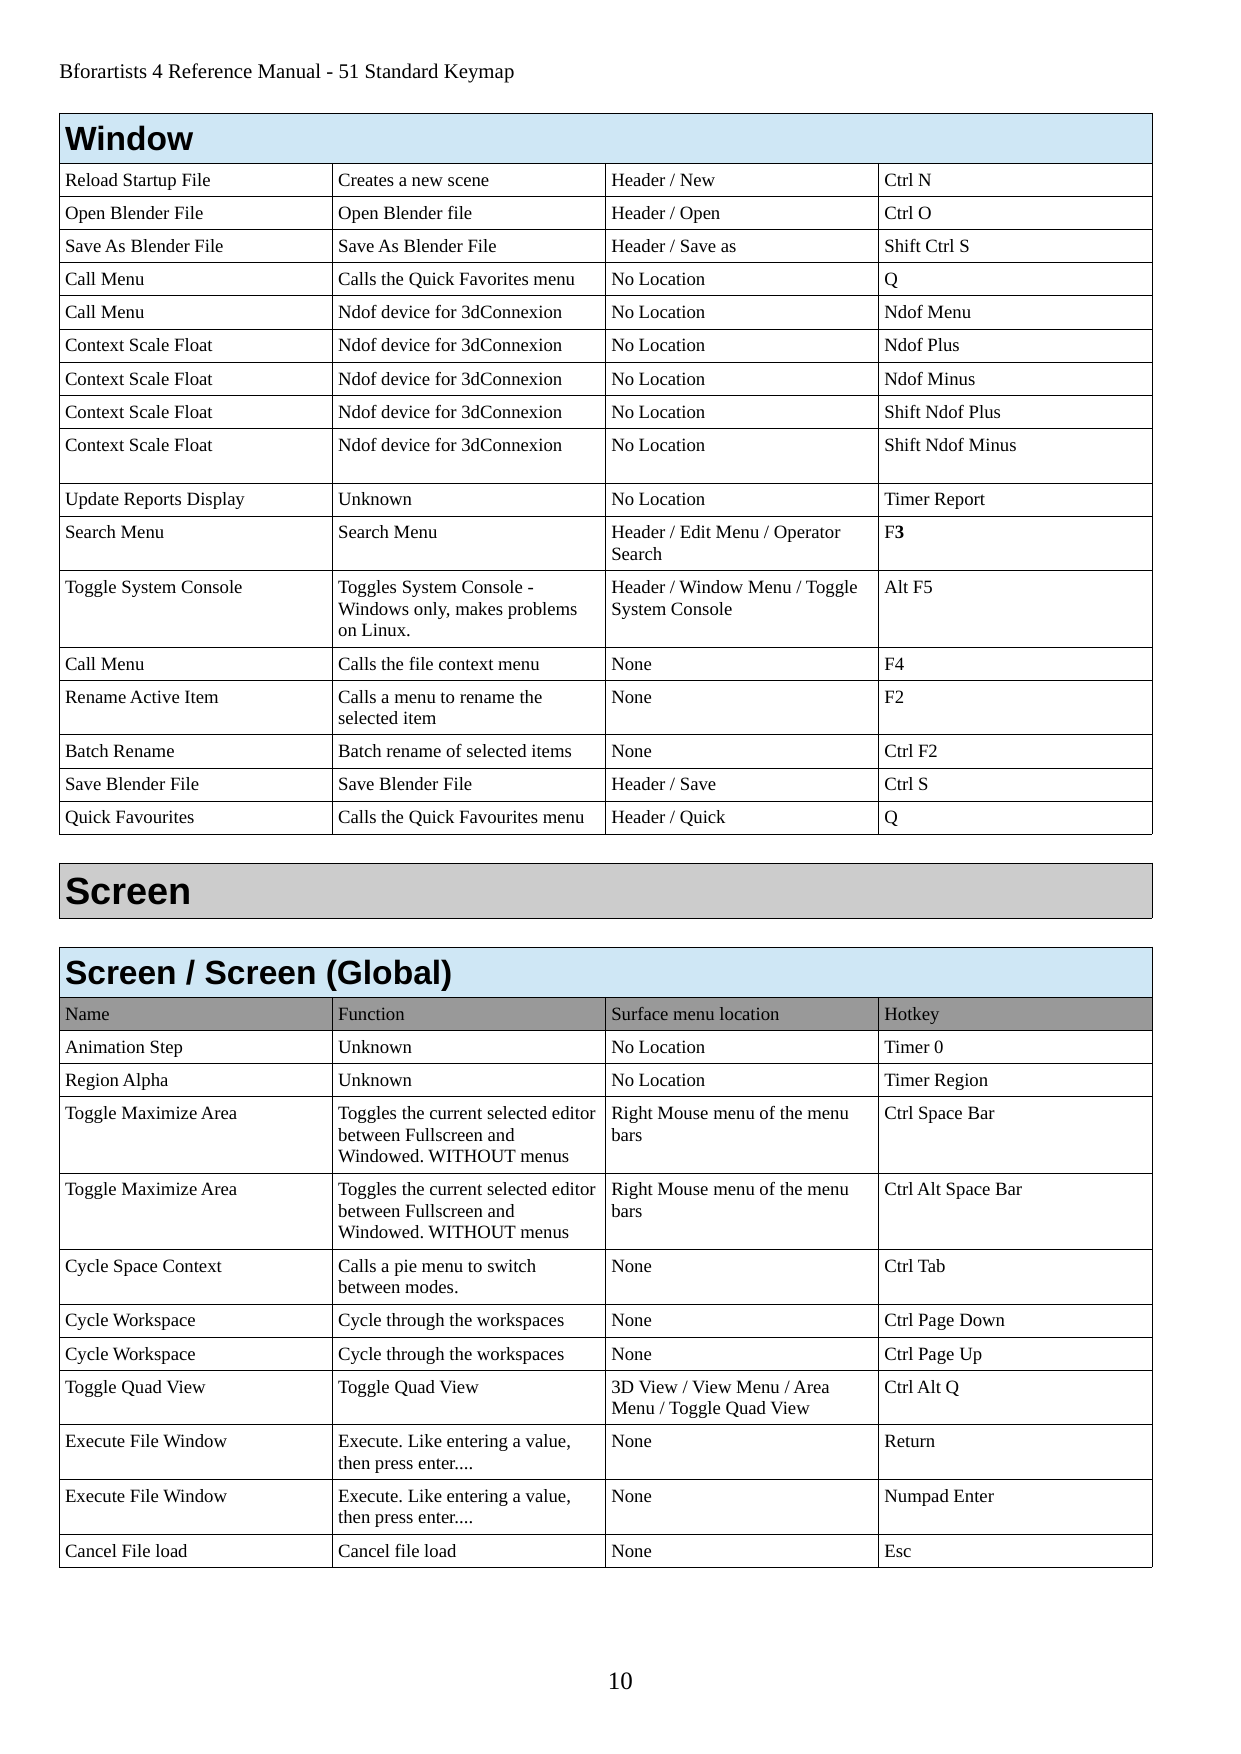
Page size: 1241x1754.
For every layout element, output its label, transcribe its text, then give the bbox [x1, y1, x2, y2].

table_cell None [606, 1338, 878, 1370]
table_cell No Location [606, 363, 878, 395]
table_cell Surface menu location [606, 998, 878, 1030]
table_cell None [606, 681, 878, 734]
table_cell Cycle through the workspaces [333, 1338, 605, 1370]
table_cell None [606, 1305, 878, 1337]
table_cell Reload Startup File [60, 164, 332, 196]
table_cell F3 [879, 517, 1152, 570]
table_cell Toggle System Console [60, 571, 332, 647]
table_cell Calls the Quick Favorites menu [333, 263, 605, 295]
table_cell Calls a pie menu to switch between modes. [333, 1250, 605, 1303]
table_cell Ctrl F2 [879, 735, 1152, 767]
table_cell Right Mouse menu of the menu bars [606, 1174, 878, 1249]
table_cell Header / Edit Menu / Operator Search [606, 517, 878, 570]
table_header Screen / Screen (Global) [60, 948, 1152, 997]
table_cell None [606, 1480, 878, 1534]
table_cell Calls the file context menu [333, 648, 605, 680]
table_cell Ctrl Tab [879, 1250, 1152, 1303]
table_cell Call Menu [60, 648, 332, 680]
table_cell Context Scale Float [60, 330, 332, 362]
table_cell Batch Rename [60, 735, 332, 767]
table_cell Rename Active Item [60, 681, 332, 734]
table_cell Cycle Workspace [60, 1338, 332, 1370]
table_cell F2 [879, 681, 1152, 734]
table_cell Call Menu [60, 296, 332, 328]
table_cell Timer Region [879, 1064, 1152, 1096]
table_cell Toggles System Console - Windows only, makes problems on Linux. [333, 571, 605, 647]
table_cell None [606, 648, 878, 680]
table_cell Save As Blender File [333, 230, 605, 262]
table_cell Ndof Plus [879, 330, 1152, 362]
table_cell Search Menu [333, 517, 605, 570]
table_header Window [60, 114, 1152, 163]
table_cell Execute File Window [60, 1480, 332, 1534]
table_cell Return [879, 1425, 1152, 1479]
table_cell Calls a menu to rename the selected item [333, 681, 605, 734]
table_cell Calls the Quick Favourites menu [333, 802, 605, 834]
table_cell Ctrl Space Bar [879, 1097, 1152, 1172]
table_header Screen [60, 864, 1152, 918]
table_cell Ndof device for 3dConnexion [333, 429, 605, 482]
table_cell Shift Ndof Plus [879, 396, 1152, 428]
table_cell Esc [879, 1535, 1152, 1567]
table_cell No Location [606, 263, 878, 295]
table_cell Toggle Maximize Area [60, 1097, 332, 1172]
table_cell No Location [606, 484, 878, 516]
table_cell Save Blender File [333, 769, 605, 801]
table_cell Header / Quick [606, 802, 878, 834]
table_cell None [606, 735, 878, 767]
table_cell None [606, 1425, 878, 1479]
table_cell No Location [606, 429, 878, 482]
table_cell Numpad Enter [879, 1480, 1152, 1534]
table_cell Header / Open [606, 197, 878, 229]
table_cell Q [879, 802, 1152, 834]
table_cell Ndof Menu [879, 296, 1152, 328]
table_cell No Location [606, 1031, 878, 1063]
table_cell Toggle Quad View [60, 1371, 332, 1424]
table_cell Ndof device for 3dConnexion [333, 396, 605, 428]
table_cell 3D View / View Menu / Area Menu / Toggle Quad View [606, 1371, 878, 1424]
table_cell Unknown [333, 484, 605, 516]
table_cell Shift Ndof Minus [879, 429, 1152, 482]
table_cell Update Reports Display [60, 484, 332, 516]
table_cell Ctrl N [879, 164, 1152, 196]
table_cell Header / Save [606, 769, 878, 801]
table_cell Header / New [606, 164, 878, 196]
table_cell Ctrl S [879, 769, 1152, 801]
table_cell Ctrl Alt Q [879, 1371, 1152, 1424]
table_cell Search Menu [60, 517, 332, 570]
table_cell Function [333, 998, 605, 1030]
table_cell F4 [879, 648, 1152, 680]
table_cell Cancel file load [333, 1535, 605, 1567]
table_cell Right Mouse menu of the menu bars [606, 1097, 878, 1172]
table_cell Shift Ctrl S [879, 230, 1152, 262]
table_cell Context Scale Float [60, 429, 332, 482]
table_cell Region Alpha [60, 1064, 332, 1096]
table_cell Execute File Window [60, 1425, 332, 1479]
table_cell Ndof Minus [879, 363, 1152, 395]
table_cell Cycle Space Context [60, 1250, 332, 1303]
table_cell Timer 0 [879, 1031, 1152, 1063]
table_cell Toggles the current selected editor between Fullscreen and Windowed. WITHOUT menus [333, 1097, 605, 1172]
table_cell Toggles the current selected editor between Fullscreen and Windowed. WITHOUT menus [333, 1174, 605, 1249]
table_cell Timer Report [879, 484, 1152, 516]
table_cell Alt F5 [879, 571, 1152, 647]
table_cell Save As Blender File [60, 230, 332, 262]
table_cell Ndof device for 3dConnexion [333, 330, 605, 362]
table_cell Open Blender File [60, 197, 332, 229]
table_cell Name [60, 998, 332, 1030]
table_cell Batch rename of selected items [333, 735, 605, 767]
table_cell Ctrl Page Up [879, 1338, 1152, 1370]
table_cell No Location [606, 396, 878, 428]
table_cell Q [879, 263, 1152, 295]
table_cell Cycle through the workspaces [333, 1305, 605, 1337]
table_cell Execute. Like entering a value, then press enter.... [333, 1425, 605, 1479]
table_cell Cancel File load [60, 1535, 332, 1567]
table_cell Quick Favourites [60, 802, 332, 834]
table_cell Execute. Like entering a value, then press enter.... [333, 1480, 605, 1534]
table_cell Context Scale Float [60, 363, 332, 395]
table_cell Creates a new scene [333, 164, 605, 196]
table_cell No Location [606, 1064, 878, 1096]
table_cell Context Scale Float [60, 396, 332, 428]
table_cell Ctrl Alt Space Bar [879, 1174, 1152, 1249]
table_cell Open Blender file [333, 197, 605, 229]
table_cell Ctrl O [879, 197, 1152, 229]
table_cell None [606, 1535, 878, 1567]
table_cell None [606, 1250, 878, 1303]
table_cell Ctrl Page Down [879, 1305, 1152, 1337]
table_cell Toggle Maximize Area [60, 1174, 332, 1249]
table_cell Animation Step [60, 1031, 332, 1063]
table_cell Ndof device for 3dConnexion [333, 363, 605, 395]
table_cell Ndof device for 3dConnexion [333, 296, 605, 328]
table_cell Cycle Workspace [60, 1305, 332, 1337]
table_cell Header / Window Menu / Toggle System Console [606, 571, 878, 647]
table_cell Unknown [333, 1064, 605, 1096]
table_cell Save Blender File [60, 769, 332, 801]
table_cell Call Menu [60, 263, 332, 295]
table_cell Toggle Quad View [333, 1371, 605, 1424]
table_cell No Location [606, 330, 878, 362]
table_cell Unknown [333, 1031, 605, 1063]
table_cell Hotkey [879, 998, 1152, 1030]
table_cell Header / Save as [606, 230, 878, 262]
table_cell No Location [606, 296, 878, 328]
